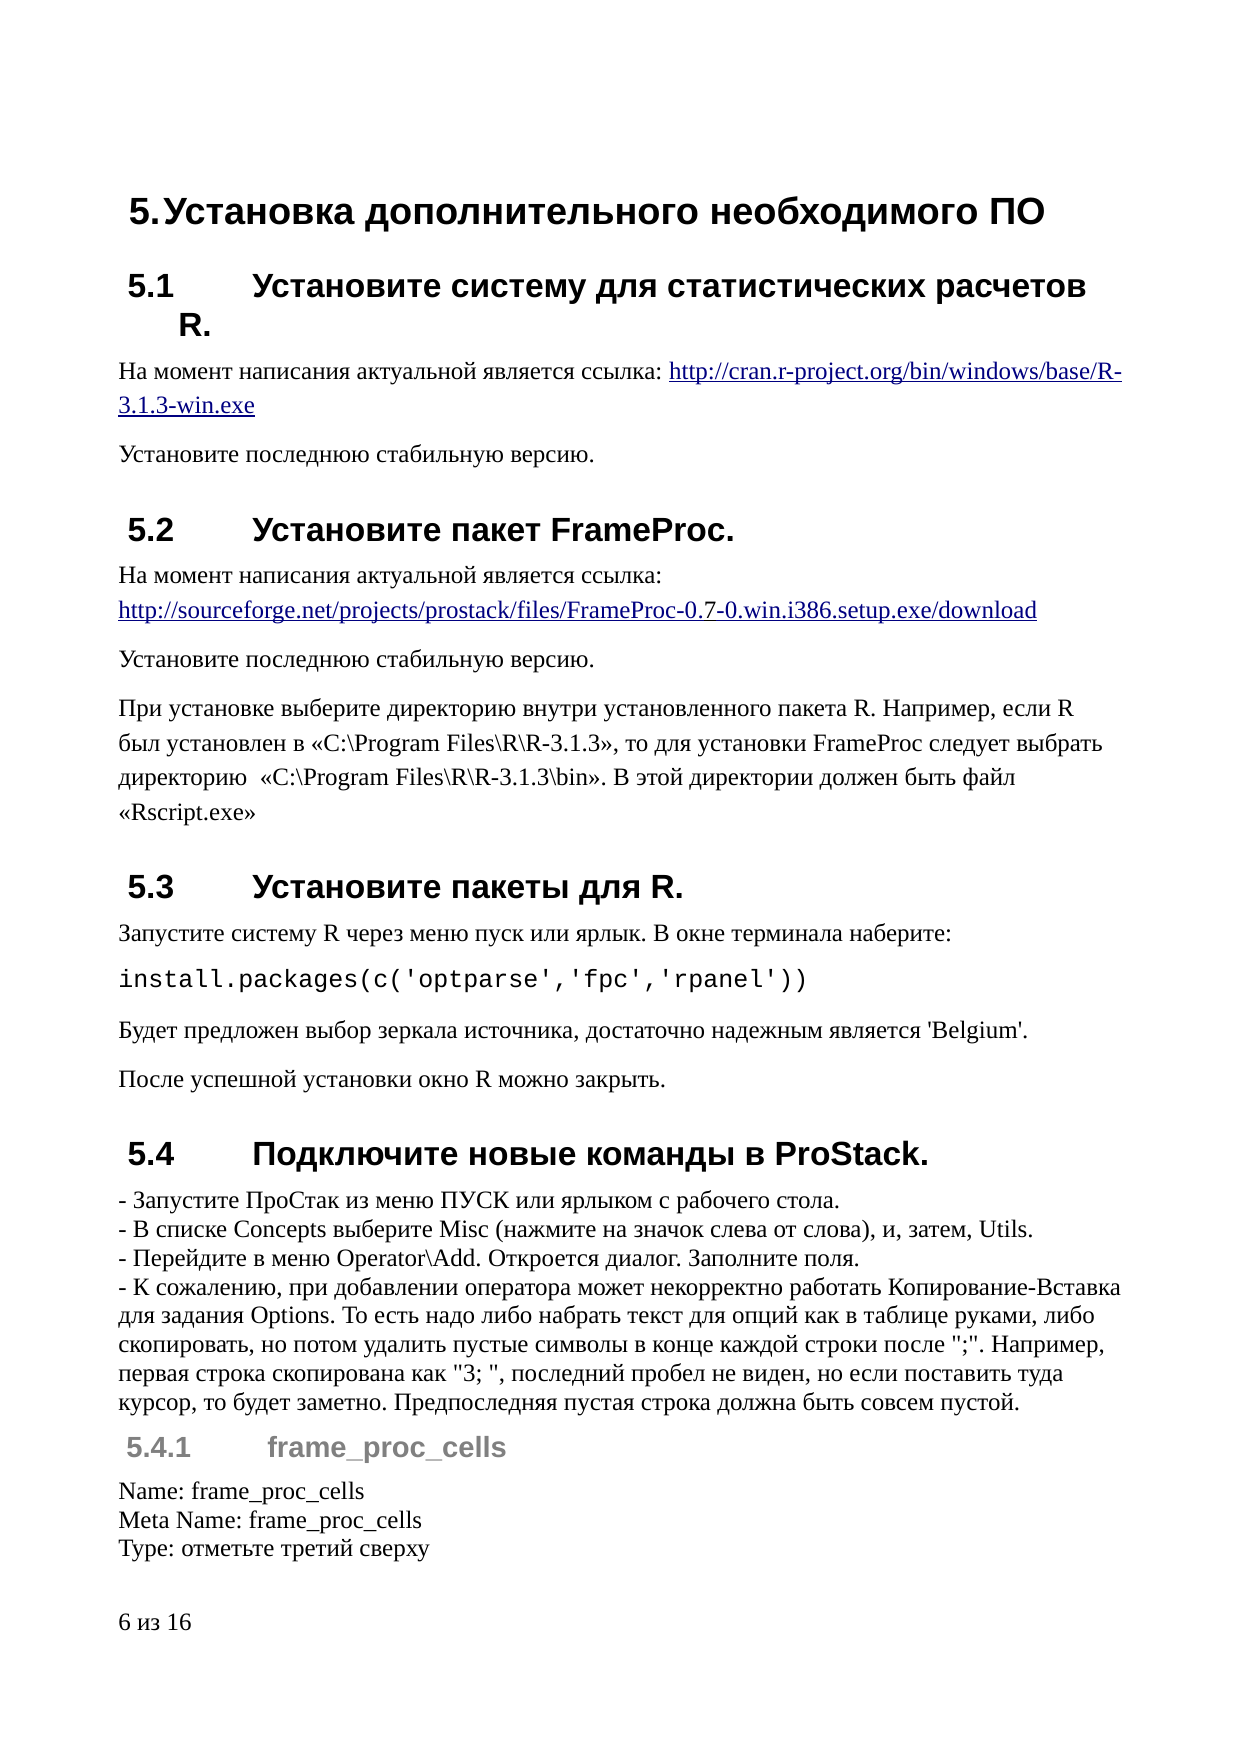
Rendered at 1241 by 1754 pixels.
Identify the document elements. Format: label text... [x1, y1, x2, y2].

subtitle Установка дополнительного необходимого ПО [118, 189, 1122, 233]
text Type: отметьте третий сверху [118, 1533, 1122, 1562]
text Name: frame_proc_cells [118, 1476, 1122, 1505]
text На момент написания актуальной является ссылка: http://cran.r-project.org/bin/windows/base/R-3.1.3-win.exe [118, 356, 1122, 419]
text Установите последнюю стабильную версию. [118, 439, 1122, 468]
text - Перейдите в меню Operator\Add. Откроется диалог. Заполните поля. [118, 1243, 1122, 1272]
text Meta Name: frame_proc_cells [118, 1505, 1122, 1533]
text - Запустите ПроСтак из меню ПУСК или ярлыком с рабочего стола. [118, 1185, 1122, 1214]
subtitle Подключите новые команды в ProStack. [118, 1134, 1122, 1173]
subtitle Установите систему для статистических расчетов R. [118, 266, 1122, 343]
text Установите последнюю стабильную версию. [118, 644, 1122, 673]
text install.packages(c('optparse','fpc','rpanel')) [118, 967, 1122, 995]
subtitle Установите пакет FrameProc. [118, 509, 1122, 548]
subtitle frame_proc_cells [118, 1430, 1122, 1463]
text После успешной установки окно R можно закрыть. [118, 1064, 1122, 1093]
text Будет предложен выбор зеркала источника, достаточно надежным является 'Belgium'. [118, 1015, 1122, 1044]
text - В списке Concepts выберите Misc (нажмите на значок слева от слова), и, затем, Utils. [118, 1214, 1122, 1243]
text На момент написания актуальной является ссылка: http://sourceforge.net/projects/prostack/files/FrameProc-0.7-0.win.i386.setup.exe/download [118, 561, 1122, 624]
subtitle Установите пакеты для R. [118, 866, 1122, 905]
text Запустите систему R через меню пуск или ярлык. В окне терминала наберите: [118, 918, 1122, 946]
text При установке выберите директорию внутри установленного пакета R. Например, если R был установлен в «C:\Program Files\R\R-3.1.3», то для установки FrameProc следует выбрать директорию «C:\Program Files\R\R-3.1.3\bin». В этой директории должен быть файл «Rscript.exe» [118, 693, 1122, 825]
text - К сожалению, при добавлении оператора может некорректно работать Копирование-Вставка для задания Options. То есть надо либо набрать текст для опций как в таблице руками, либо скопировать, но потом удалить пустые символы в конце каждой строки после ";". Например, первая строка скопирована как "3; ", последний пробел не виден, но если поставить туда курсор, то будет заметно. Предпоследняя пустая строка должна быть совсем пустой. [118, 1272, 1122, 1415]
